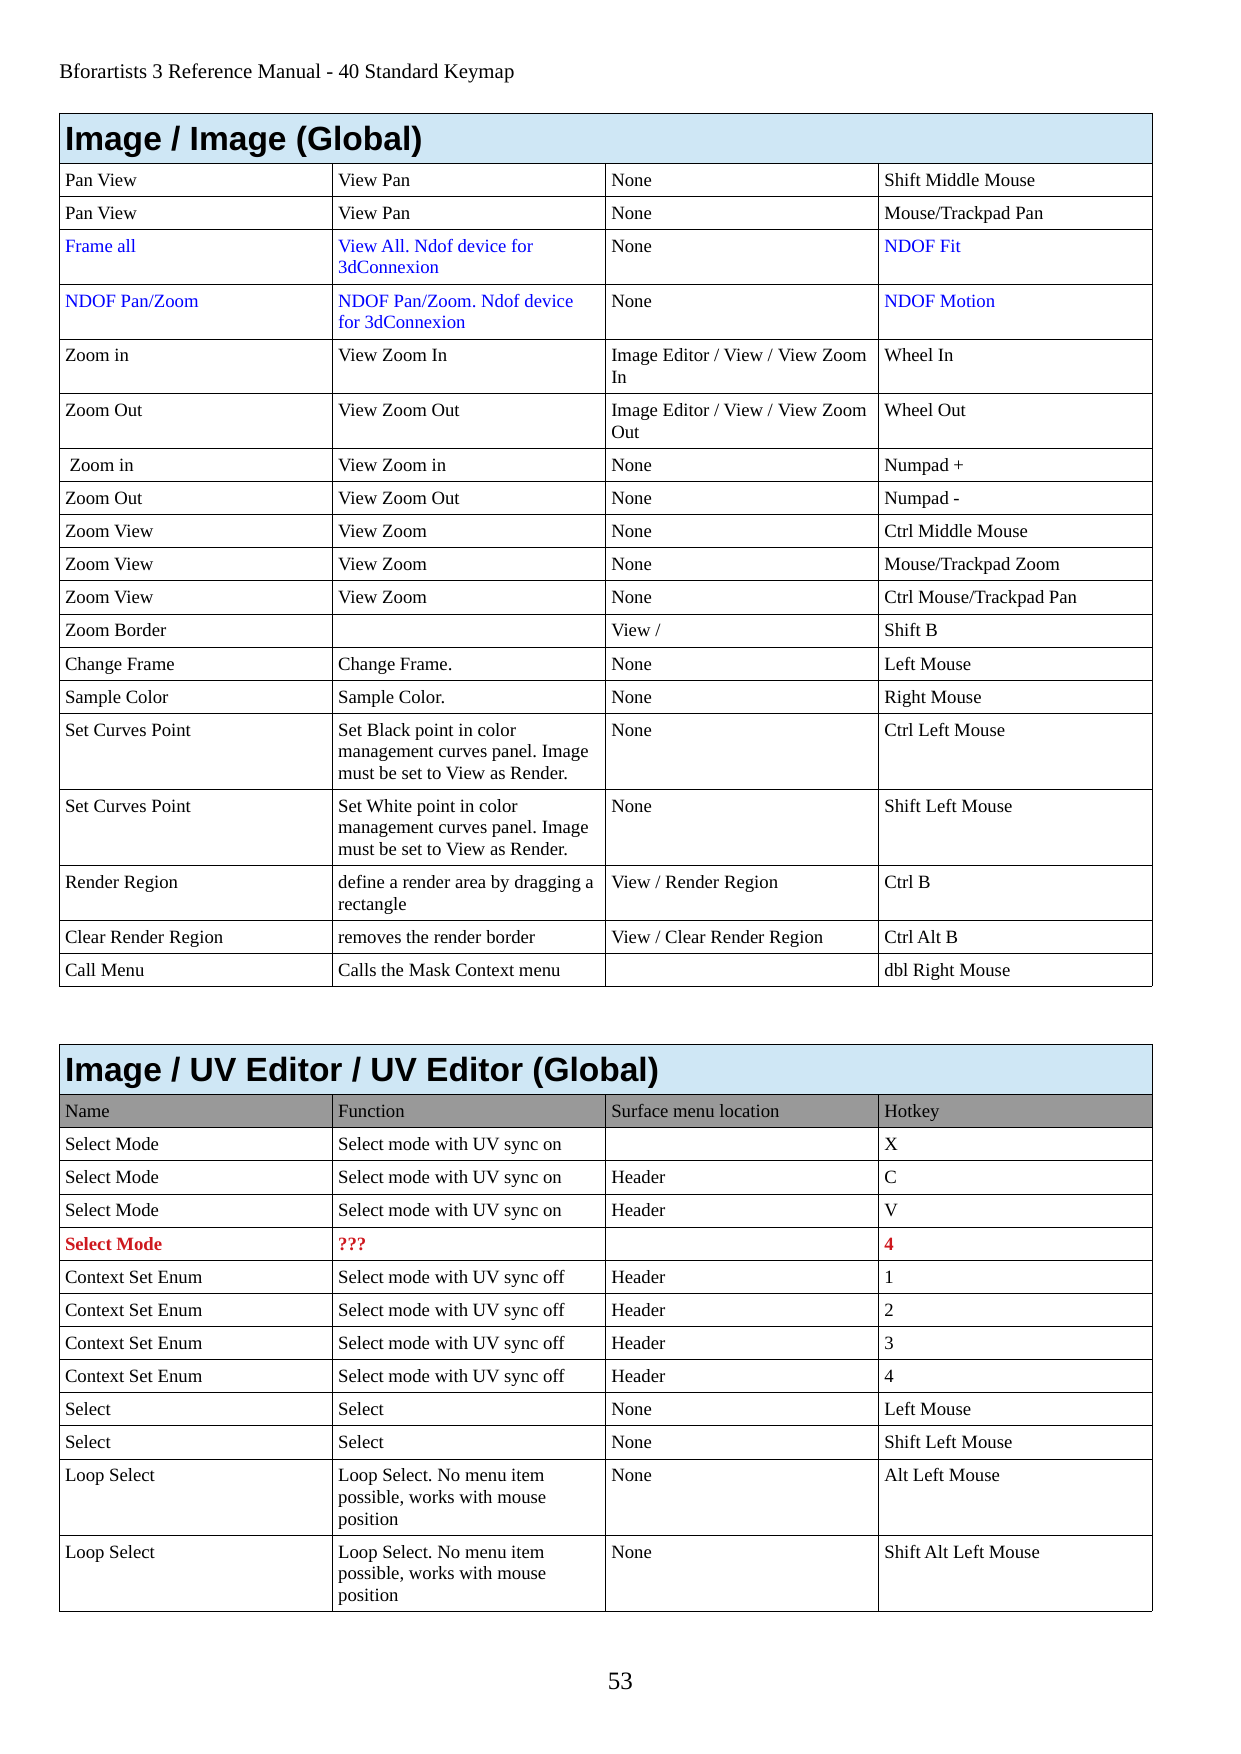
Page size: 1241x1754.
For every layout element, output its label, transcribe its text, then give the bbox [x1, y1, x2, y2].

table_cell Select [60, 1426, 332, 1458]
table_cell Select Mode [60, 1128, 332, 1160]
table_cell Select Mode [60, 1161, 332, 1193]
table_cell Select mode with UV sync on [333, 1161, 605, 1193]
table_cell Right Mouse [879, 681, 1152, 713]
table_cell None [606, 714, 878, 789]
table_cell Zoom Out [60, 394, 332, 448]
table_cell View Zoom Out [333, 482, 605, 514]
table_header Image / UV Editor / UV Editor (Global) [60, 1045, 1152, 1094]
table_cell Select mode with UV sync off [333, 1360, 605, 1392]
table_cell [606, 1128, 878, 1160]
table_cell Frame all [60, 230, 332, 284]
table_cell 1 [879, 1261, 1152, 1293]
table_cell Header [606, 1327, 878, 1359]
table_cell None [606, 197, 878, 229]
table_cell Select mode with UV sync on [333, 1195, 605, 1227]
table_cell Ctrl Alt B [879, 921, 1152, 953]
table_cell Zoom Border [60, 615, 332, 647]
table_cell Set Curves Point [60, 714, 332, 789]
table_cell Zoom in [60, 340, 332, 393]
table_cell 4 [879, 1228, 1152, 1260]
table_cell Header [606, 1195, 878, 1227]
table_cell Header [606, 1261, 878, 1293]
table_cell X [879, 1128, 1152, 1160]
table_cell Image Editor / View / View Zoom Out [606, 394, 878, 448]
table_cell Select mode with UV sync off [333, 1294, 605, 1326]
table_cell View Zoom [333, 515, 605, 547]
table_cell 4 [879, 1360, 1152, 1392]
table_cell Pan View [60, 197, 332, 229]
table_cell Change Frame [60, 648, 332, 680]
table_cell Select mode with UV sync off [333, 1261, 605, 1293]
table_cell Name [60, 1095, 332, 1127]
table_cell View Zoom Out [333, 394, 605, 448]
table_cell C [879, 1161, 1152, 1193]
table_cell Zoom Out [60, 482, 332, 514]
table_cell Mouse/Trackpad Zoom [879, 548, 1152, 580]
table_cell Header [606, 1294, 878, 1326]
table_cell Header [606, 1161, 878, 1193]
table_cell Header [606, 1360, 878, 1392]
table_cell None [606, 482, 878, 514]
table_cell NDOF Motion [879, 285, 1152, 338]
table_cell Render Region [60, 866, 332, 920]
table_cell Clear Render Region [60, 921, 332, 953]
table_header Image / Image (Global) [60, 114, 1152, 163]
table_cell View Pan [333, 164, 605, 196]
table_cell Surface menu location [606, 1095, 878, 1127]
table_cell None [606, 515, 878, 547]
table_cell Select mode with UV sync on [333, 1128, 605, 1160]
table_cell Loop Select. No menu item possible, works with mouse position [333, 1460, 605, 1535]
table_cell Pan View [60, 164, 332, 196]
table_cell View Zoom [333, 581, 605, 613]
table_cell Set Black point in color management curves panel. Image must be set to View as Render. [333, 714, 605, 789]
table_cell Numpad + [879, 449, 1152, 481]
table_cell Ctrl Left Mouse [879, 714, 1152, 789]
table_cell Context Set Enum [60, 1294, 332, 1326]
table_cell Select [60, 1393, 332, 1425]
table_cell Call Menu [60, 954, 332, 986]
table_cell Select Mode [60, 1228, 332, 1260]
table_cell Context Set Enum [60, 1360, 332, 1392]
table_cell None [606, 230, 878, 284]
table_cell Select Mode [60, 1195, 332, 1227]
table_cell Select [333, 1426, 605, 1458]
table_cell View Zoom in [333, 449, 605, 481]
table_cell Loop Select [60, 1460, 332, 1535]
table_cell Shift Left Mouse [879, 1426, 1152, 1458]
table_cell Change Frame. [333, 648, 605, 680]
table_cell Sample Color. [333, 681, 605, 713]
table_cell Wheel In [879, 340, 1152, 393]
table_cell Image Editor / View / View Zoom In [606, 340, 878, 393]
table_cell NDOF Fit [879, 230, 1152, 284]
table_cell Ctrl Mouse/Trackpad Pan [879, 581, 1152, 613]
table_cell View / Clear Render Region [606, 921, 878, 953]
table_cell Calls the Mask Context menu [333, 954, 605, 986]
table_cell View Zoom In [333, 340, 605, 393]
table_cell None [606, 790, 878, 865]
table_cell View All. Ndof device for 3dConnexion [333, 230, 605, 284]
table_cell Loop Select [60, 1536, 332, 1611]
table_cell View Pan [333, 197, 605, 229]
table_cell V [879, 1195, 1152, 1227]
table_cell View / [606, 615, 878, 647]
table_cell Set White point in color management curves panel. Image must be set to View as Render. [333, 790, 605, 865]
table_cell Left Mouse [879, 648, 1152, 680]
table_cell Hotkey [879, 1095, 1152, 1127]
table_cell View / Render Region [606, 866, 878, 920]
table_cell Wheel Out [879, 394, 1152, 448]
table_cell removes the render border [333, 921, 605, 953]
table_cell Set Curves Point [60, 790, 332, 865]
table_cell Mouse/Trackpad Pan [879, 197, 1152, 229]
table_cell 2 [879, 1294, 1152, 1326]
table_cell Loop Select. No menu item possible, works with mouse position [333, 1536, 605, 1611]
table_cell None [606, 1460, 878, 1535]
table_cell Ctrl B [879, 866, 1152, 920]
table_cell [606, 1228, 878, 1260]
table_cell None [606, 1536, 878, 1611]
table_cell None [606, 449, 878, 481]
table_cell [606, 954, 878, 986]
table_cell NDOF Pan/Zoom [60, 285, 332, 338]
table_cell None [606, 648, 878, 680]
table_cell dbl Right Mouse [879, 954, 1152, 986]
table_cell Shift Alt Left Mouse [879, 1536, 1152, 1611]
table_cell Function [333, 1095, 605, 1127]
table_cell 3 [879, 1327, 1152, 1359]
table_cell None [606, 548, 878, 580]
table_cell View Zoom [333, 548, 605, 580]
table_cell [333, 615, 605, 647]
table_cell Zoom View [60, 581, 332, 613]
table_cell None [606, 1393, 878, 1425]
table_cell Zoom View [60, 515, 332, 547]
table_cell Context Set Enum [60, 1327, 332, 1359]
table_cell Select [333, 1393, 605, 1425]
table_cell define a render area by dragging a rectangle [333, 866, 605, 920]
table_cell Numpad - [879, 482, 1152, 514]
table_cell Left Mouse [879, 1393, 1152, 1425]
table_cell Zoom in [60, 449, 332, 481]
table_cell None [606, 164, 878, 196]
table_cell NDOF Pan/Zoom. Ndof device for 3dConnexion [333, 285, 605, 338]
table_cell Shift B [879, 615, 1152, 647]
table_cell None [606, 581, 878, 613]
table_cell None [606, 285, 878, 338]
table_cell None [606, 681, 878, 713]
table_cell Zoom View [60, 548, 332, 580]
table_cell Context Set Enum [60, 1261, 332, 1293]
table_cell Shift Left Mouse [879, 790, 1152, 865]
table_cell Ctrl Middle Mouse [879, 515, 1152, 547]
table_cell ??? [333, 1228, 605, 1260]
table_cell Shift Middle Mouse [879, 164, 1152, 196]
table_cell None [606, 1426, 878, 1458]
table_cell Sample Color [60, 681, 332, 713]
table_cell Alt Left Mouse [879, 1460, 1152, 1535]
table_cell Select mode with UV sync off [333, 1327, 605, 1359]
